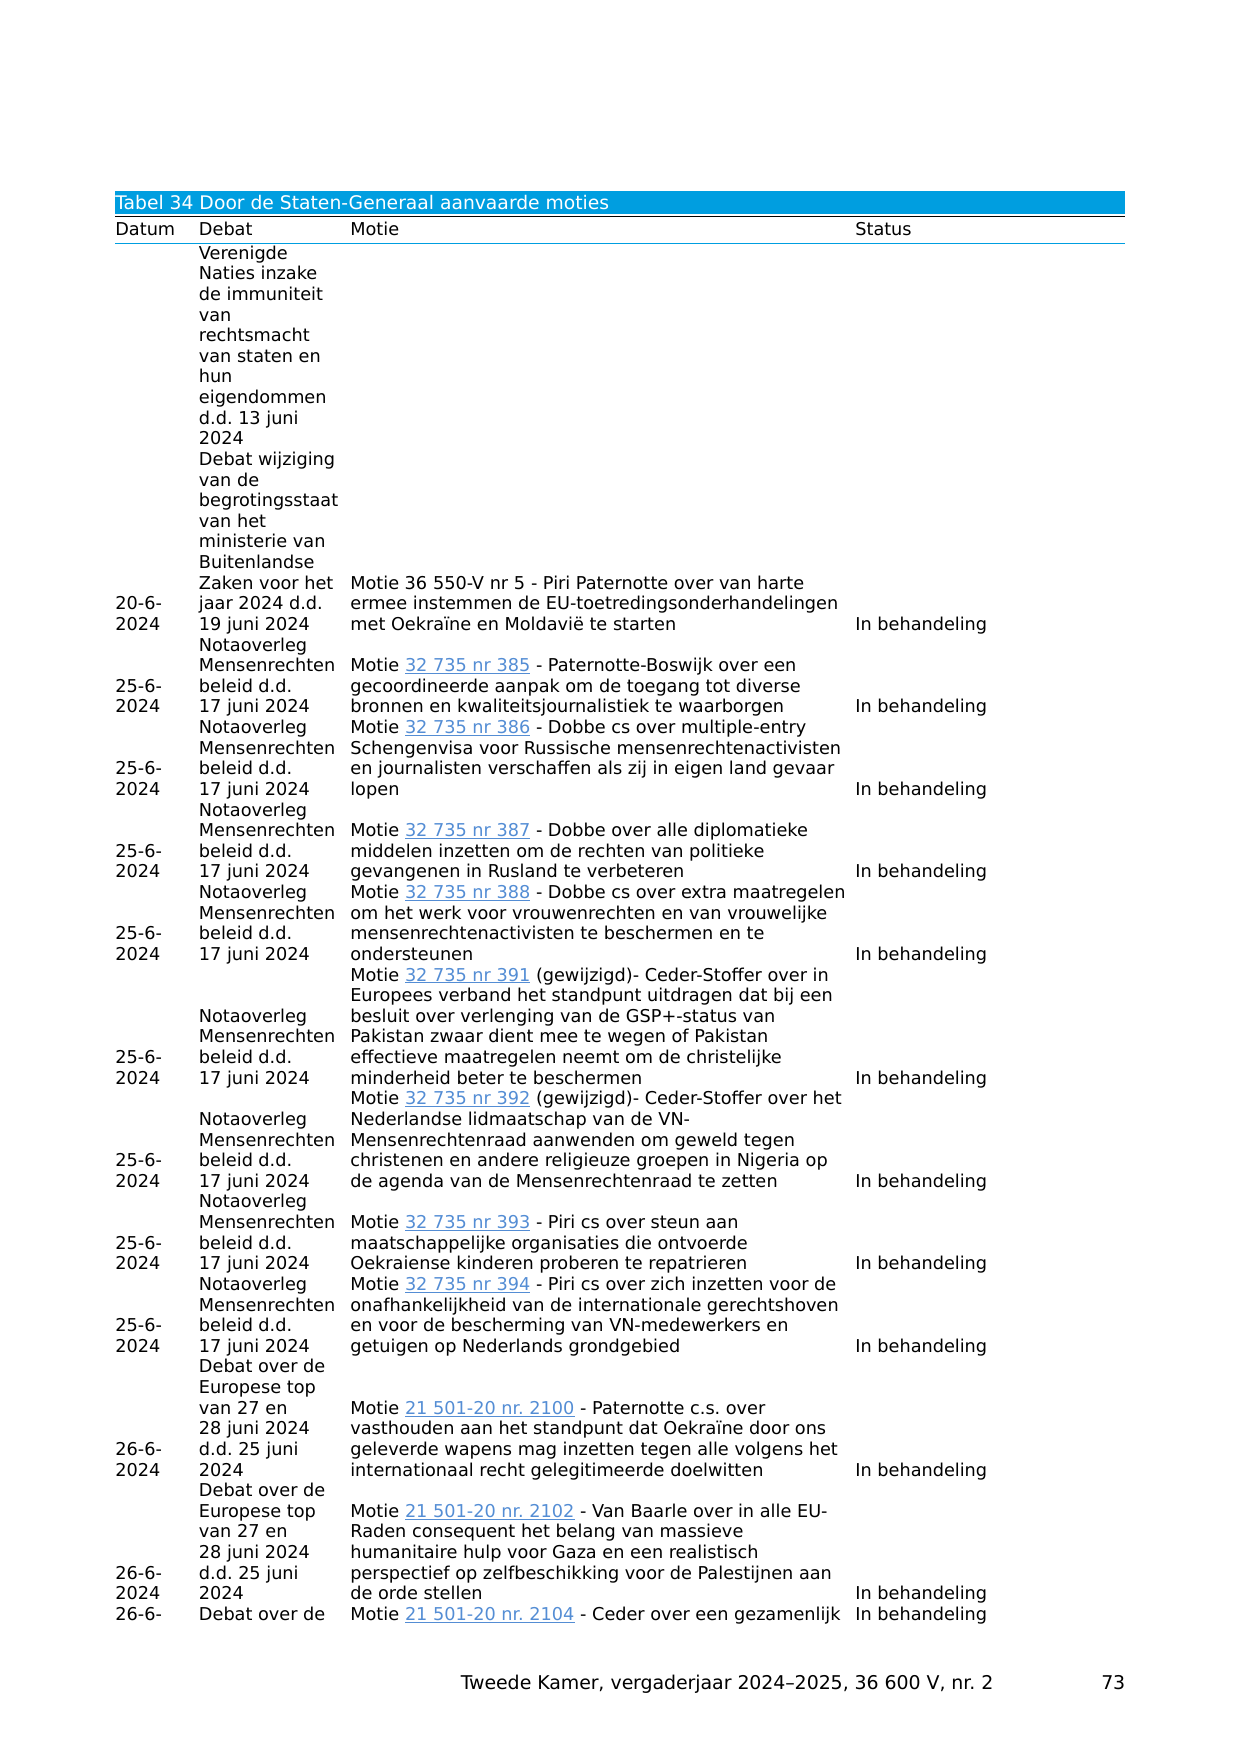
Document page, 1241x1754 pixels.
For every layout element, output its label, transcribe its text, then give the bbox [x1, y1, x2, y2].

table_cell Notaoverleg Mensenrechtenbeleid d.d. 17 juni 2024 [196, 800, 347, 882]
table_cell Motie 32 735 nr 391 (gewijzigd)- Ceder-Stoffer over in Europees verband het standpunt uitdragen dat bij een besluit over verlenging van de GSP+-status van Pakistan zwaar dient mee te wegen of Pakistan effectieve maatregelen neemt om de christelijke minderheid beter te beschermen [347, 965, 852, 1088]
table_cell Notaoverleg Mensenrechtenbeleid d.d. 17 juni 2024 [196, 1088, 347, 1191]
table_cell In behandeling [852, 1604, 1125, 1624]
table_cell 25-6-2024 [115, 635, 196, 717]
table_cell In behandeling [852, 882, 1125, 964]
table_cell In behandeling [852, 800, 1125, 882]
table_cell [347, 244, 852, 449]
table_cell 25-6-2024 [115, 1088, 196, 1191]
table_cell Debat [196, 217, 347, 243]
table_cell Motie 21 501-20 nr. 2104 - Ceder over een gezamenlijk [347, 1604, 852, 1624]
table_cell 25-6-2024 [115, 1274, 196, 1356]
table_cell 25-6-2024 [115, 1191, 196, 1274]
table_cell Datum [115, 217, 196, 243]
table_cell Notaoverleg Mensenrechtenbeleid d.d. 17 juni 2024 [196, 635, 347, 717]
table_cell In behandeling [852, 1356, 1125, 1480]
table_cell Notaoverleg Mensenrechtenbeleid d.d. 17 juni 2024 [196, 882, 347, 964]
table_cell Motie 21 501-20 nr. 2100 - Paternotte c.s. over vasthouden aan het standpunt dat Oekraïne door ons geleverde wapens mag inzetten tegen alle volgens het internationaal recht gelegitimeerde doelwitten [347, 1356, 852, 1480]
table_cell Motie 32 735 nr 388 - Dobbe cs over extra maatregelen om het werk voor vrouwenrechten en van vrouwelijke mensenrechtenactivisten te beschermen en te ondersteunen [347, 882, 852, 964]
table_cell Motie 36 550-V nr 5 - Piri Paternotte over van harte ermee instemmen de EU-toetredingsonderhandelingen met Oekraïne en Moldavië te starten [347, 449, 852, 634]
table_cell 26-6- [115, 1604, 196, 1624]
table_cell 25-6-2024 [115, 965, 196, 1088]
table_cell Motie 32 735 nr 385 - Paternotte-Boswijk over een gecoordineerde aanpak om de toegang tot diverse bronnen en kwaliteitsjournalistiek te waarborgen [347, 635, 852, 717]
table_cell In behandeling [852, 1088, 1125, 1191]
table_cell Debat wijziging van de begrotingsstaat van het ministerie van Buitenlandse Zaken voor het jaar 2024 d.d. 19 juni 2024 [196, 449, 347, 634]
table_cell In behandeling [852, 1480, 1125, 1604]
table_cell 25-6-2024 [115, 800, 196, 882]
table_cell Debat over de Europese top van 27 en 28 juni 2024 d.d. 25 juni 2024 [196, 1480, 347, 1604]
table_cell 26-6-2024 [115, 1480, 196, 1604]
table_cell [115, 244, 196, 449]
table_cell In behandeling [852, 1191, 1125, 1274]
table_cell In behandeling [852, 449, 1125, 634]
table_cell In behandeling [852, 965, 1125, 1088]
table_cell Notaoverleg Mensenrechtenbeleid d.d. 17 juni 2024 [196, 965, 347, 1088]
table_cell 20-6-2024 [115, 449, 196, 634]
table_cell Verenigde Naties inzake de immuniteit van rechtsmacht van staten en hun eigendommen d.d. 13 juni 2024 [196, 244, 347, 449]
table_cell Motie 32 735 nr 386 - Dobbe cs over multiple-entry Schengenvisa voor Russische mensenrechtenactivisten en journalisten verschaffen als zij in eigen land gevaar lopen [347, 717, 852, 799]
table_cell Motie [347, 217, 852, 243]
table_cell 25-6-2024 [115, 882, 196, 964]
table_cell Debat over de Europese top van 27 en 28 juni 2024 d.d. 25 juni 2024 [196, 1356, 347, 1480]
table_cell In behandeling [852, 635, 1125, 717]
table_cell Notaoverleg Mensenrechtenbeleid d.d. 17 juni 2024 [196, 1274, 347, 1356]
table_cell Debat over de [196, 1604, 347, 1624]
table_cell Motie 32 735 nr 393 - Piri cs over steun aan maatschappelijke organisaties die ontvoerde Oekraiense kinderen proberen te repatrieren [347, 1191, 852, 1274]
table_cell Motie 32 735 nr 392 (gewijzigd)- Ceder-Stoffer over het Nederlandse lidmaatschap van de VN-Mensenrechtenraad aanwenden om geweld tegen christenen en andere religieuze groepen in Nigeria op de agenda van de Mensenrechtenraad te zetten [347, 1088, 852, 1191]
table_cell Status [852, 217, 1125, 243]
table_cell Motie 21 501-20 nr. 2102 - Van Baarle over in alle EU-Raden consequent het belang van massieve humanitaire hulp voor Gaza en een realistisch perspectief op zelfbeschikking voor de Palestijnen aan de orde stellen [347, 1480, 852, 1604]
table_cell In behandeling [852, 717, 1125, 799]
table_cell 26-6-2024 [115, 1356, 196, 1480]
table_cell Notaoverleg Mensenrechtenbeleid d.d. 17 juni 2024 [196, 1191, 347, 1274]
table_cell Notaoverleg Mensenrechtenbeleid d.d. 17 juni 2024 [196, 717, 347, 799]
table_cell [852, 244, 1125, 449]
table_cell 25-6-2024 [115, 717, 196, 799]
table_cell Motie 32 735 nr 387 - Dobbe over alle diplomatieke middelen inzetten om de rechten van politieke gevangenen in Rusland te verbeteren [347, 800, 852, 882]
table_cell In behandeling [852, 1274, 1125, 1356]
table_cell Motie 32 735 nr 394 - Piri cs over zich inzetten voor de onafhankelijkheid van de internationale gerechtshoven en voor de bescherming van VN-medewerkers en getuigen op Nederlands grondgebied [347, 1274, 852, 1356]
